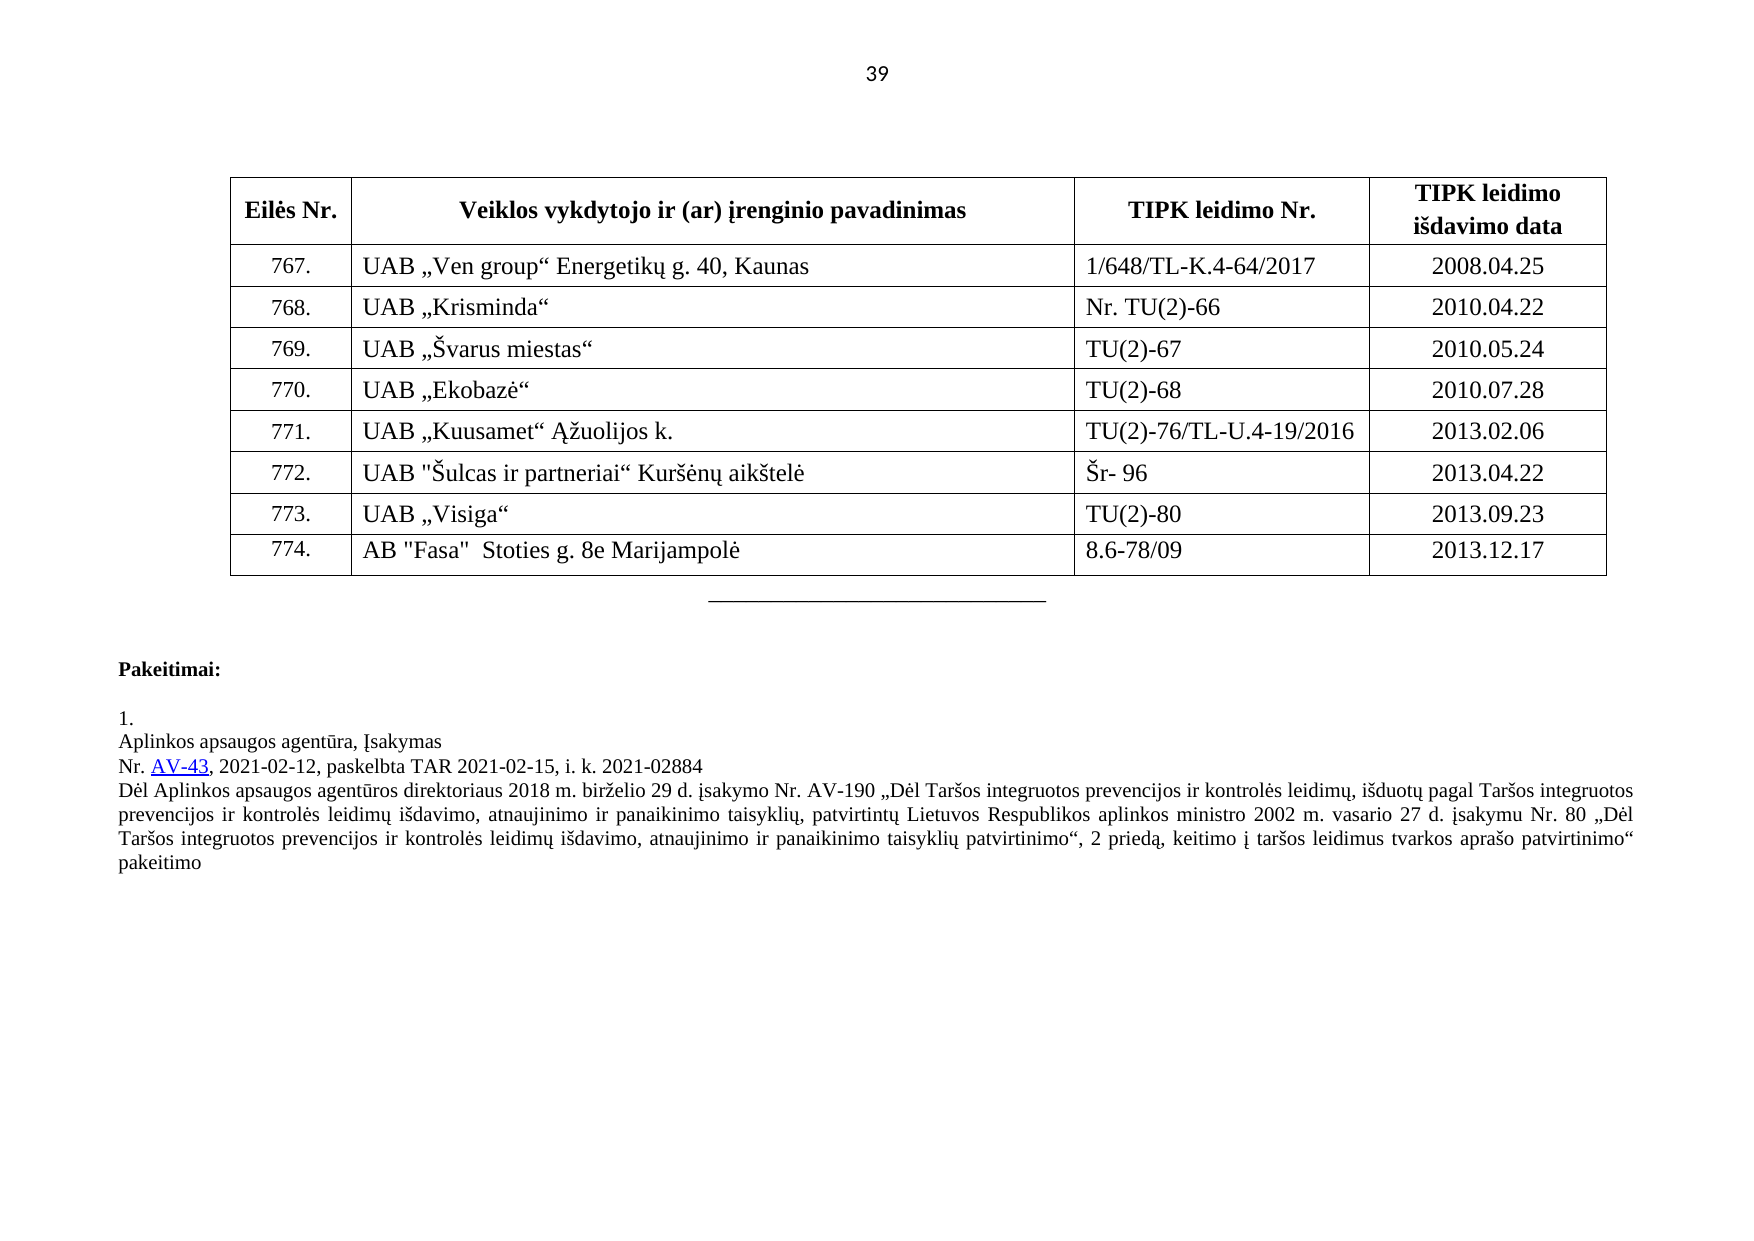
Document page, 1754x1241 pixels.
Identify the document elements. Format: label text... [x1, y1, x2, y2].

table_cell 774. [231, 535, 351, 575]
table_cell 771. [231, 411, 351, 451]
table_cell 767. [231, 245, 351, 286]
table_cell UAB „Ekobazė“ [352, 369, 1074, 410]
table_cell UAB „Visiga“ [352, 494, 1074, 534]
table_cell 2010.05.24 [1370, 328, 1606, 368]
table_header TIPK leidimo išdavimo data [1370, 178, 1606, 244]
table_cell 2013.02.06 [1370, 411, 1606, 451]
table_cell 770. [231, 369, 351, 410]
table_cell 2013.04.22 [1370, 452, 1606, 492]
table_cell 8.6-78/09 [1075, 535, 1369, 575]
table_cell 773. [231, 494, 351, 534]
table_cell UAB „Ven group“ Energetikų g. 40, Kaunas [352, 245, 1074, 286]
table_cell 2010.07.28 [1370, 369, 1606, 410]
table_cell UAB „Švarus miestas“ [352, 328, 1074, 368]
table_cell Šr- 96 [1075, 452, 1369, 492]
text Dėl Aplinkos apsaugos agentūros direktoriaus 2018 m. birželio 29 d. įsakymo Nr. AV-190 „Dėl Taršos integruotos prevencijos ir kontrolės leidimų, išduotų pagal Taršos integruotos prevencijos ir kontrolės leidimų išdavimo, atnaujinimo ir panaikinimo taisyklių, patvirtintų Lietuvos Respublikos aplinkos ministro 2002 m. vasario 27 d. įsakymu Nr. 80 „Dėl Taršos integruotos prevencijos ir kontrolės leidimų išdavimo, atnaujinimo ir panaikinimo taisyklių patvirtinimo“, 2 priedą, keitimo į taršos leidimus tvarkos aprašo patvirtinimo“ pakeitimo [118, 778, 1636, 874]
table_header Veiklos vykdytojo ir (ar) įrenginio pavadinimas [352, 178, 1074, 244]
text Pakeitimai: [118, 657, 1636, 681]
table_cell TU(2)-68 [1075, 369, 1369, 410]
table_cell TU(2)-76/TL-U.4-19/2016 [1075, 411, 1369, 451]
table_cell 2013.12.17 [1370, 535, 1606, 575]
table_cell 2008.04.25 [1370, 245, 1606, 286]
text Nr. AV-43, 2021-02-12, paskelbta TAR 2021-02-15, i. k. 2021-02884 [118, 753, 1636, 778]
table_cell 769. [231, 328, 351, 368]
text Aplinkos apsaugos agentūra, Įsakymas [118, 729, 1636, 753]
table_cell UAB „Krisminda“ [352, 287, 1074, 327]
table_header Eilės Nr. [231, 178, 351, 244]
table_cell UAB „Kuusamet“ Ąžuolijos k. [352, 411, 1074, 451]
table_cell AB "Fasa" Stoties g. 8e Marijampolė [352, 535, 1074, 575]
table_cell 768. [231, 287, 351, 327]
table_cell 2013.09.23 [1370, 494, 1606, 534]
table_cell TU(2)-80 [1075, 494, 1369, 534]
table_cell 2010.04.22 [1370, 287, 1606, 327]
table_cell UAB "Šulcas ir partneriai“ Kuršėnų aikštelė [352, 452, 1074, 492]
table_cell TU(2)-67 [1075, 328, 1369, 368]
table_cell Nr. TU(2)-66 [1075, 287, 1369, 327]
table_cell 772. [231, 452, 351, 492]
text ___________________________ [118, 576, 1636, 605]
table_header TIPK leidimo Nr. [1075, 178, 1369, 244]
table_cell 1/648/TL-K.4-64/2017 [1075, 245, 1369, 286]
text 1. [118, 705, 1636, 729]
